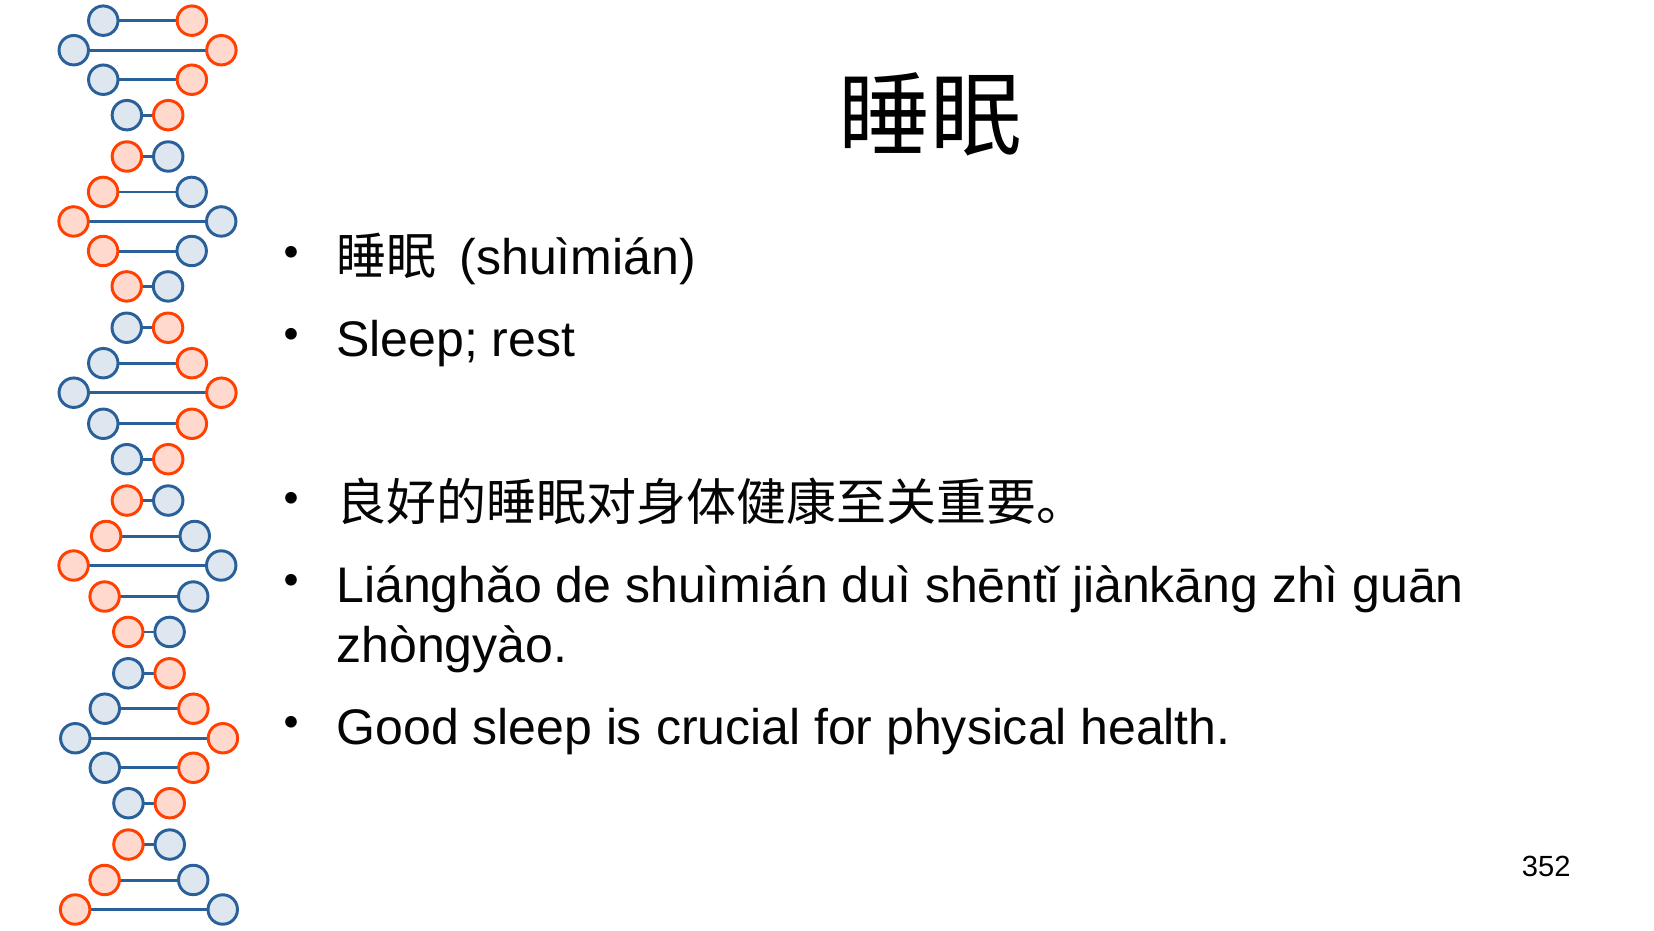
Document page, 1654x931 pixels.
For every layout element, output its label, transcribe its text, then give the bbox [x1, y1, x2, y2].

title 睡眠 [265, 35, 1595, 189]
list 睡眠 (shuìmián) Sleep; rest 良好的睡眠对身体健康至关重要。 Liánghǎo de shuìmián duì shēntǐ jiànkāng zhì guān zhòngyào. Good sleep is crucial for physical health. [265, 224, 1595, 764]
